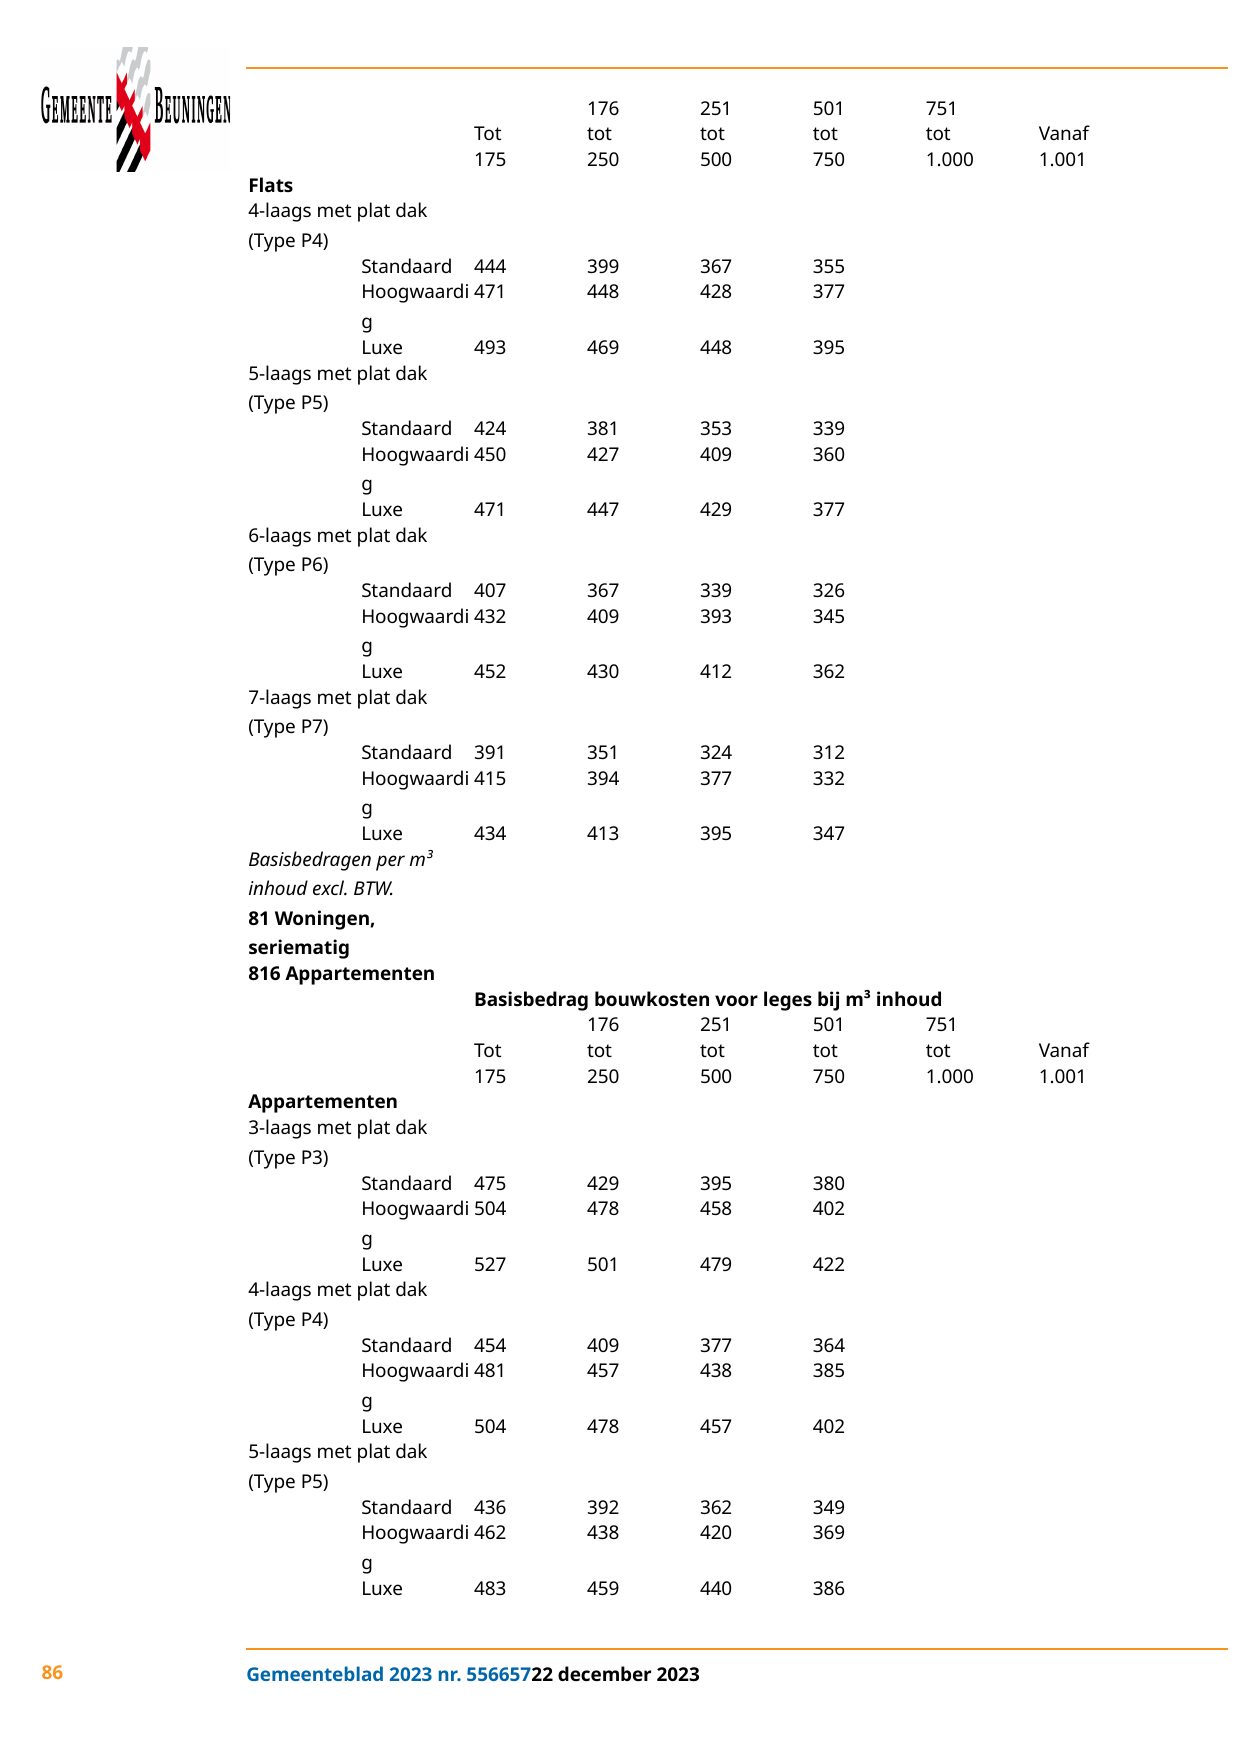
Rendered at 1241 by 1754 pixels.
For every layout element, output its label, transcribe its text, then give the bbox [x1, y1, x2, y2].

table_cell Vanaf [1039, 1037, 1152, 1063]
table_cell [926, 1439, 1038, 1494]
table_cell [587, 684, 700, 739]
table_cell [1039, 1089, 1152, 1114]
table_cell 1.001 [1039, 1063, 1152, 1089]
table_cell 412 [700, 658, 813, 684]
table_cell [474, 1439, 587, 1494]
table_cell [1039, 334, 1152, 360]
table_cell Standaard [361, 1332, 474, 1357]
table_cell [700, 198, 813, 253]
table_cell [700, 846, 813, 901]
table_cell 448 [587, 279, 700, 334]
table_cell [248, 1037, 361, 1063]
table_cell [248, 1520, 361, 1575]
table_cell [926, 1332, 1038, 1357]
table_cell 430 [587, 658, 700, 684]
table_header [587, 905, 700, 960]
table_cell [926, 441, 1038, 496]
table_cell [361, 1011, 474, 1037]
table_cell [474, 360, 587, 415]
table_cell [813, 684, 926, 739]
table_cell [926, 1195, 1038, 1251]
table_cell [474, 960, 587, 986]
table_cell 751 [926, 1011, 1038, 1037]
table_cell [248, 496, 361, 522]
table_cell [1039, 960, 1152, 986]
table_cell [248, 986, 361, 1011]
table_cell [474, 1114, 587, 1170]
table_cell 1.000 [926, 1063, 1038, 1089]
table_cell 500 [700, 146, 813, 172]
table_cell 475 [474, 1170, 587, 1195]
table_cell Standaard [361, 739, 474, 765]
table_cell tot [813, 1037, 926, 1063]
table_header [926, 905, 1038, 960]
table_cell [1039, 360, 1152, 415]
table_cell [1039, 1276, 1152, 1332]
table_cell 440 [700, 1575, 813, 1601]
table_cell 504 [474, 1195, 587, 1251]
table_cell 438 [587, 1520, 700, 1575]
table_cell [248, 1494, 361, 1519]
table_cell 1.000 [926, 146, 1038, 172]
table_cell [248, 739, 361, 765]
table_cell 447 [587, 496, 700, 522]
table_cell Luxe [361, 1413, 474, 1438]
table_cell [813, 522, 926, 577]
table_cell 816 Appartementen [248, 960, 474, 986]
table_cell 450 [474, 441, 587, 496]
table_cell [474, 95, 587, 121]
table_cell [474, 1089, 587, 1114]
table_cell [248, 415, 361, 441]
table_cell 424 [474, 415, 587, 441]
table_cell 407 [474, 577, 587, 603]
table_cell 493 [474, 334, 587, 360]
table_cell [700, 360, 813, 415]
table_cell 394 [587, 765, 700, 820]
table_cell 457 [700, 1413, 813, 1438]
table_cell 362 [700, 1494, 813, 1519]
table_cell 500 [700, 1063, 813, 1089]
table_cell 3-laags met plat dak (Type P3) [248, 1114, 474, 1170]
table_cell [926, 1358, 1038, 1413]
table_cell [248, 658, 361, 684]
table_cell [248, 253, 361, 279]
table_cell [248, 1063, 361, 1089]
table_cell [926, 1413, 1038, 1438]
table_cell [700, 1439, 813, 1494]
table_cell [474, 522, 587, 577]
table_header [700, 905, 813, 960]
table_cell 392 [587, 1494, 700, 1519]
table_cell [700, 522, 813, 577]
table_cell [248, 820, 361, 846]
table_cell Luxe [361, 496, 474, 522]
table_cell 250 [587, 1063, 700, 1089]
table_cell [587, 960, 700, 986]
table_cell 380 [813, 1170, 926, 1195]
table_cell 501 [813, 1011, 926, 1037]
table_cell [474, 1276, 587, 1332]
table_cell 478 [587, 1413, 700, 1438]
table_cell 377 [813, 496, 926, 522]
table_cell 391 [474, 739, 587, 765]
table_cell [926, 1575, 1038, 1601]
table_cell [926, 198, 1038, 253]
table_cell Luxe [361, 820, 474, 846]
table_cell [1039, 603, 1152, 658]
table_cell 444 [474, 253, 587, 279]
table_cell [926, 1170, 1038, 1195]
table_cell 1.001 [1039, 146, 1152, 172]
table_cell Standaard [361, 1170, 474, 1195]
table_cell [361, 95, 474, 121]
table_cell 478 [587, 1195, 700, 1251]
table_cell tot [813, 121, 926, 146]
table_cell 415 [474, 765, 587, 820]
table_cell tot [700, 1037, 813, 1063]
table_cell 429 [700, 496, 813, 522]
table_cell 432 [474, 603, 587, 658]
table_cell 427 [587, 441, 700, 496]
table_cell 395 [700, 1170, 813, 1195]
table_cell [926, 172, 1038, 198]
table_cell 360 [813, 441, 926, 496]
table_cell [248, 441, 361, 496]
table_cell 471 [474, 496, 587, 522]
table_cell 457 [587, 1358, 700, 1413]
table_cell [248, 95, 361, 121]
table_cell [926, 279, 1038, 334]
table_cell [926, 415, 1038, 441]
table_cell [1039, 441, 1152, 496]
table_cell [587, 1439, 700, 1494]
table_cell 5-laags met plat dak (Type P5) [248, 1439, 474, 1494]
table_cell [361, 1063, 474, 1089]
table_cell [926, 846, 1038, 901]
table_cell 355 [813, 253, 926, 279]
table_cell [700, 1276, 813, 1332]
table_cell [1039, 1114, 1152, 1170]
table_cell [474, 172, 587, 198]
table_cell [926, 658, 1038, 684]
table_cell tot [587, 1037, 700, 1063]
table_cell [1039, 198, 1152, 253]
table_cell 5-laags met plat dak (Type P5) [248, 360, 474, 415]
table_cell Standaard [361, 1494, 474, 1519]
table_cell [1039, 522, 1152, 577]
table_cell 351 [587, 739, 700, 765]
table_cell [248, 1413, 361, 1438]
table_cell [813, 960, 926, 986]
table_cell 479 [700, 1251, 813, 1276]
table_cell [926, 684, 1038, 739]
table_cell [1039, 820, 1152, 846]
table_cell 251 [700, 1011, 813, 1037]
table_cell 501 [587, 1251, 700, 1276]
table_cell 462 [474, 1520, 587, 1575]
table_cell [926, 820, 1038, 846]
table_cell [474, 198, 587, 253]
table_cell 438 [700, 1358, 813, 1413]
table_cell [248, 1575, 361, 1601]
table_cell 175 [474, 1063, 587, 1089]
table_cell 452 [474, 658, 587, 684]
table_cell [926, 739, 1038, 765]
table_cell 527 [474, 1251, 587, 1276]
table_cell 402 [813, 1413, 926, 1438]
table_cell [813, 846, 926, 901]
table_cell 413 [587, 820, 700, 846]
table_cell [1039, 415, 1152, 441]
table_cell [587, 198, 700, 253]
table_cell Flats [248, 172, 361, 198]
table_cell [1039, 1439, 1152, 1494]
table_cell 393 [700, 603, 813, 658]
table_cell [361, 121, 474, 146]
table_cell 176 [587, 1011, 700, 1037]
table_cell tot [700, 121, 813, 146]
table_cell 422 [813, 1251, 926, 1276]
table_cell Hoogwaardig [361, 1195, 474, 1251]
table_cell Hoogwaardig [361, 279, 474, 334]
table_cell 409 [700, 441, 813, 496]
table_cell Hoogwaardig [361, 441, 474, 496]
table_cell 353 [700, 415, 813, 441]
table_cell 458 [700, 1195, 813, 1251]
table_cell 377 [700, 1332, 813, 1357]
table_cell [1039, 1520, 1152, 1575]
table_cell Hoogwaardig [361, 765, 474, 820]
table_cell [361, 146, 474, 172]
table_cell Basisbedrag bouwkosten voor leges bij m³ inhoud [474, 986, 1152, 1011]
table_cell [248, 1251, 361, 1276]
table_cell 324 [700, 739, 813, 765]
table_cell [474, 684, 587, 739]
table_cell [1039, 1170, 1152, 1195]
table_cell [926, 603, 1038, 658]
table_cell [587, 172, 700, 198]
table_cell [1039, 1195, 1152, 1251]
table_cell [248, 121, 361, 146]
table_cell [926, 577, 1038, 603]
table_cell 347 [813, 820, 926, 846]
table_cell 409 [587, 603, 700, 658]
table_cell [248, 765, 361, 820]
table_cell [926, 765, 1038, 820]
table_header [474, 905, 587, 960]
table_cell [926, 360, 1038, 415]
table_cell Vanaf [1039, 121, 1152, 146]
table_cell 409 [587, 1332, 700, 1357]
table_cell 504 [474, 1413, 587, 1438]
table_cell [926, 1494, 1038, 1519]
table_cell [1039, 1332, 1152, 1357]
table_cell [248, 603, 361, 658]
table_cell [587, 846, 700, 901]
table_cell [1039, 1358, 1152, 1413]
table_cell 176 [587, 95, 700, 121]
table_cell [926, 334, 1038, 360]
table_cell Tot [474, 121, 587, 146]
table_cell Luxe [361, 658, 474, 684]
table_cell 750 [813, 1063, 926, 1089]
table_cell [813, 198, 926, 253]
table_cell [1039, 739, 1152, 765]
table_cell Luxe [361, 334, 474, 360]
table_cell [248, 1332, 361, 1357]
table_cell 7-laags met plat dak (Type P7) [248, 684, 474, 739]
table_cell Basisbedragen per m³ inhoud excl. BTW. [248, 846, 474, 901]
table_cell 436 [474, 1494, 587, 1519]
table_cell 459 [587, 1575, 700, 1601]
table_cell [248, 1011, 361, 1037]
table_cell [474, 846, 587, 901]
table_cell [813, 1089, 926, 1114]
table_cell Standaard [361, 253, 474, 279]
table_cell [813, 1114, 926, 1170]
table_cell 362 [813, 658, 926, 684]
table_cell [1039, 279, 1152, 334]
table_cell 312 [813, 739, 926, 765]
table_cell [926, 253, 1038, 279]
table_cell [361, 172, 474, 198]
table_cell [700, 684, 813, 739]
table_cell [926, 960, 1038, 986]
table_cell [1039, 1251, 1152, 1276]
table_cell 6-laags met plat dak (Type P6) [248, 522, 474, 577]
table_cell 369 [813, 1520, 926, 1575]
table_cell 4-laags met plat dak (Type P4) [248, 198, 474, 253]
table_cell [1039, 846, 1152, 901]
table_cell [926, 1520, 1038, 1575]
table_cell 483 [474, 1575, 587, 1601]
table_header [813, 905, 926, 960]
table_cell 364 [813, 1332, 926, 1357]
table_cell tot [587, 121, 700, 146]
table_cell 381 [587, 415, 700, 441]
table_cell 4-laags met plat dak (Type P4) [248, 1276, 474, 1332]
table_cell Hoogwaardig [361, 1358, 474, 1413]
table_cell 332 [813, 765, 926, 820]
table_cell 250 [587, 146, 700, 172]
picture [41, 47, 231, 172]
table_cell 481 [474, 1358, 587, 1413]
table_cell [700, 1114, 813, 1170]
table_cell Hoogwaardig [361, 1520, 474, 1575]
table_cell 420 [700, 1520, 813, 1575]
table_cell [1039, 658, 1152, 684]
table_cell [248, 1358, 361, 1413]
table_cell Standaard [361, 415, 474, 441]
table_cell [926, 1114, 1038, 1170]
table_cell 386 [813, 1575, 926, 1601]
table_cell 339 [813, 415, 926, 441]
table_cell [248, 1195, 361, 1251]
table_cell [926, 1276, 1038, 1332]
table_cell [248, 577, 361, 603]
table_header 81 Woningen, seriematig [248, 905, 474, 960]
table_cell [1039, 1575, 1152, 1601]
table_cell [813, 360, 926, 415]
table_cell [1039, 1413, 1152, 1438]
table_cell [361, 1037, 474, 1063]
table_cell [813, 1276, 926, 1332]
table_cell [813, 1439, 926, 1494]
table_cell 469 [587, 334, 700, 360]
table_cell Luxe [361, 1251, 474, 1276]
table_cell 751 [926, 95, 1038, 121]
table_cell [587, 1276, 700, 1332]
table_cell [1039, 253, 1152, 279]
table_cell Tot [474, 1037, 587, 1063]
table_cell [361, 986, 474, 1011]
table_cell [926, 1251, 1038, 1276]
table_cell 251 [700, 95, 813, 121]
table_cell 377 [813, 279, 926, 334]
table_cell [700, 1089, 813, 1114]
table_cell Standaard [361, 577, 474, 603]
table_cell [926, 1089, 1038, 1114]
table_cell 429 [587, 1170, 700, 1195]
table_cell 377 [700, 765, 813, 820]
table_cell 345 [813, 603, 926, 658]
table_cell tot [926, 121, 1038, 146]
table_cell 399 [587, 253, 700, 279]
table_cell [813, 172, 926, 198]
table_cell [248, 279, 361, 334]
table_cell [474, 1011, 587, 1037]
table_cell 750 [813, 146, 926, 172]
table_cell [1039, 1011, 1152, 1037]
table_cell 367 [700, 253, 813, 279]
table_cell [1039, 577, 1152, 603]
table_cell 402 [813, 1195, 926, 1251]
table_cell [1039, 684, 1152, 739]
table_cell tot [926, 1037, 1038, 1063]
table_cell 434 [474, 820, 587, 846]
table_cell [1039, 496, 1152, 522]
table_cell 454 [474, 1332, 587, 1357]
table_cell 339 [700, 577, 813, 603]
table_cell [700, 172, 813, 198]
table_cell [587, 360, 700, 415]
table_cell [926, 522, 1038, 577]
table_cell 349 [813, 1494, 926, 1519]
table_cell 395 [700, 820, 813, 846]
table_cell 428 [700, 279, 813, 334]
table_cell [248, 146, 361, 172]
table_cell [926, 496, 1038, 522]
table_cell 395 [813, 334, 926, 360]
table_cell [700, 960, 813, 986]
table_cell 471 [474, 279, 587, 334]
table_cell 501 [813, 95, 926, 121]
table_cell 326 [813, 577, 926, 603]
table_cell Hoogwaardig [361, 603, 474, 658]
table_cell [587, 522, 700, 577]
table_cell [587, 1089, 700, 1114]
table_cell 385 [813, 1358, 926, 1413]
table_cell Appartementen [248, 1089, 474, 1114]
table_cell Luxe [361, 1575, 474, 1601]
table_cell [1039, 95, 1152, 121]
table_cell [248, 334, 361, 360]
table_cell 448 [700, 334, 813, 360]
table_cell 175 [474, 146, 587, 172]
table_cell [1039, 765, 1152, 820]
table_header [1039, 905, 1152, 960]
table_cell 367 [587, 577, 700, 603]
table_cell [1039, 1494, 1152, 1519]
table_cell [248, 1170, 361, 1195]
table_cell [1039, 172, 1152, 198]
table_cell [587, 1114, 700, 1170]
